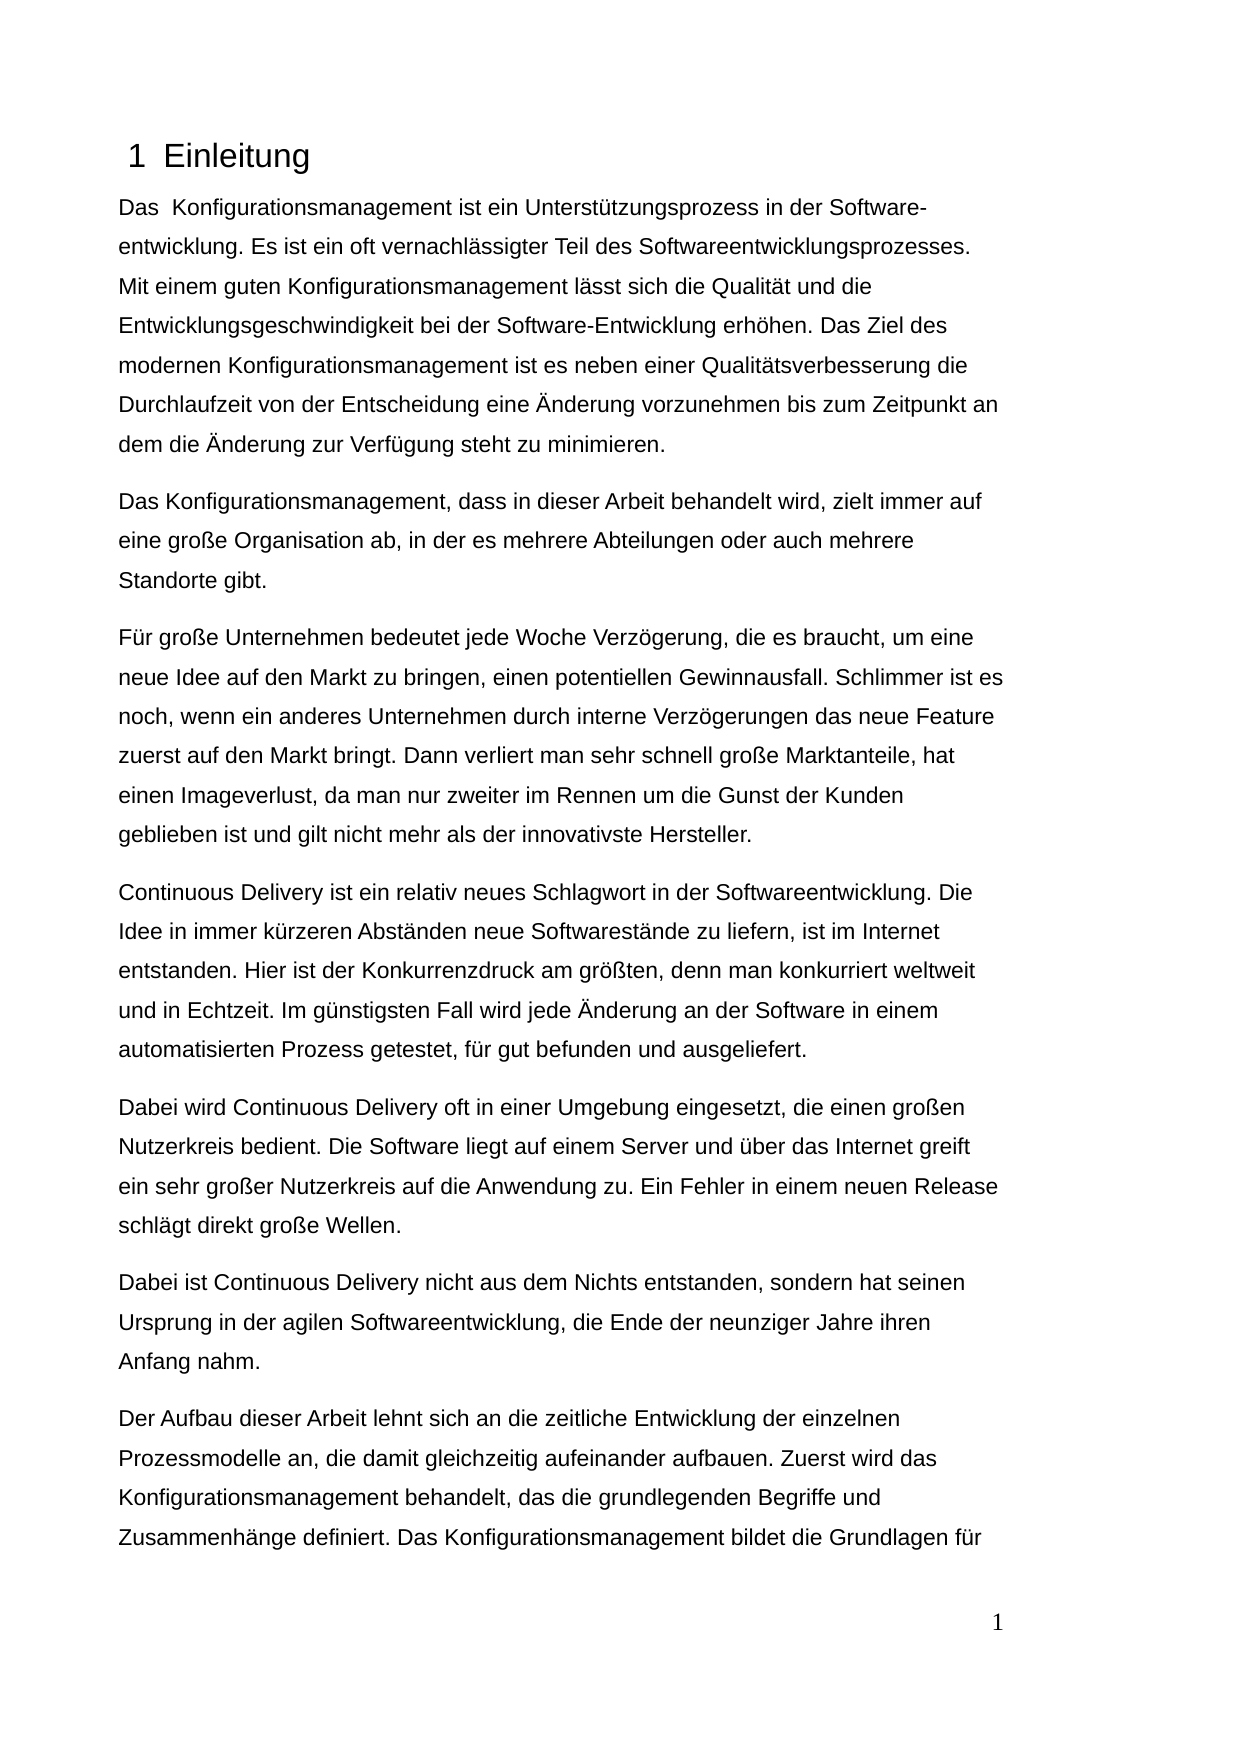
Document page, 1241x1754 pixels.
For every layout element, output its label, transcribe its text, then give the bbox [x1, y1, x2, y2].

text Dabei wird Continuous Delivery oft in einer Umgebung eingesetzt, die einen großen Nutzerkreis bedient. Die Software liegt auf einem Server und über das Internet greift ein sehr großer Nutzerkreis auf die Anwendung zu. Ein Fehler in einem neuen Release schlägt direkt große Wellen. [118, 1094, 1004, 1238]
text Dabei ist Continuous Delivery nicht aus dem Nichts entstanden, sondern hat seinen Ursprung in der agilen Softwareentwicklung, die Ende der neunziger Jahre ihren Anfang nahm. [118, 1269, 1004, 1374]
text Das Konfigurationsmanagement, dass in dieser Arbeit behandelt wird, zielt immer auf eine große Organisation ab, in der es mehrere Abteilungen oder auch mehrere Standorte gibt. [118, 488, 1004, 593]
text Das Konfigurationsmanagement ist ein Unterstützungsprozess in der Software-entwicklung. Es ist ein oft vernachlässigter Teil des Softwareentwicklungsprozesses. Mit einem guten Konfigurationsmanagement lässt sich die Qualität und die Entwicklungsgeschwindigkeit bei der Software-Entwicklung erhöhen. Das Ziel des modernen Konfigurationsmanagement ist es neben einer Qualitätsverbesserung die Durchlaufzeit von der Entscheidung eine Änderung vorzunehmen bis zum Zeitpunkt an dem die Änderung zur Verfügung steht zu minimieren. [118, 194, 1004, 457]
text Für große Unternehmen bedeutet jede Woche Verzögerung, die es braucht, um eine neue Idee auf den Markt zu bringen, einen potentiellen Gewinnausfall. Schlimmer ist es noch, wenn ein anderes Unternehmen durch interne Verzögerungen das neue Feature zuerst auf den Markt bringt. Dann verliert man sehr schnell große Marktanteile, hat einen Imageverlust, da man nur zweiter im Rennen um die Gunst der Kunden geblieben ist und gilt nicht mehr als der innovativste Hersteller. [118, 624, 1004, 848]
text Continuous Delivery ist ein relativ neues Schlagwort in der Softwareentwicklung. Die Idee in immer kürzeren Abständen neue Softwarestände zu liefern, ist im Internet entstanden. Hier ist der Konkurrenzdruck am größten, denn man konkurriert weltweit und in Echtzeit. Im günstigsten Fall wird jede Änderung an der Software in einem automatisierten Prozess getestet, für gut befunden und ausgeliefert. [118, 878, 1004, 1063]
text Der Aufbau dieser Arbeit lehnt sich an die zeitliche Entwicklung der einzelnen Prozessmodelle an, die damit gleichzeitig aufeinander aufbauen. Zuerst wird das Konfigurationsmanagement behandelt, das die grundlegenden Begriffe und Zusammenhänge definiert. Das Konfigurationsmanagement bildet die Grundlagen für [118, 1405, 1004, 1550]
subtitle Einleitung [118, 136, 1004, 174]
